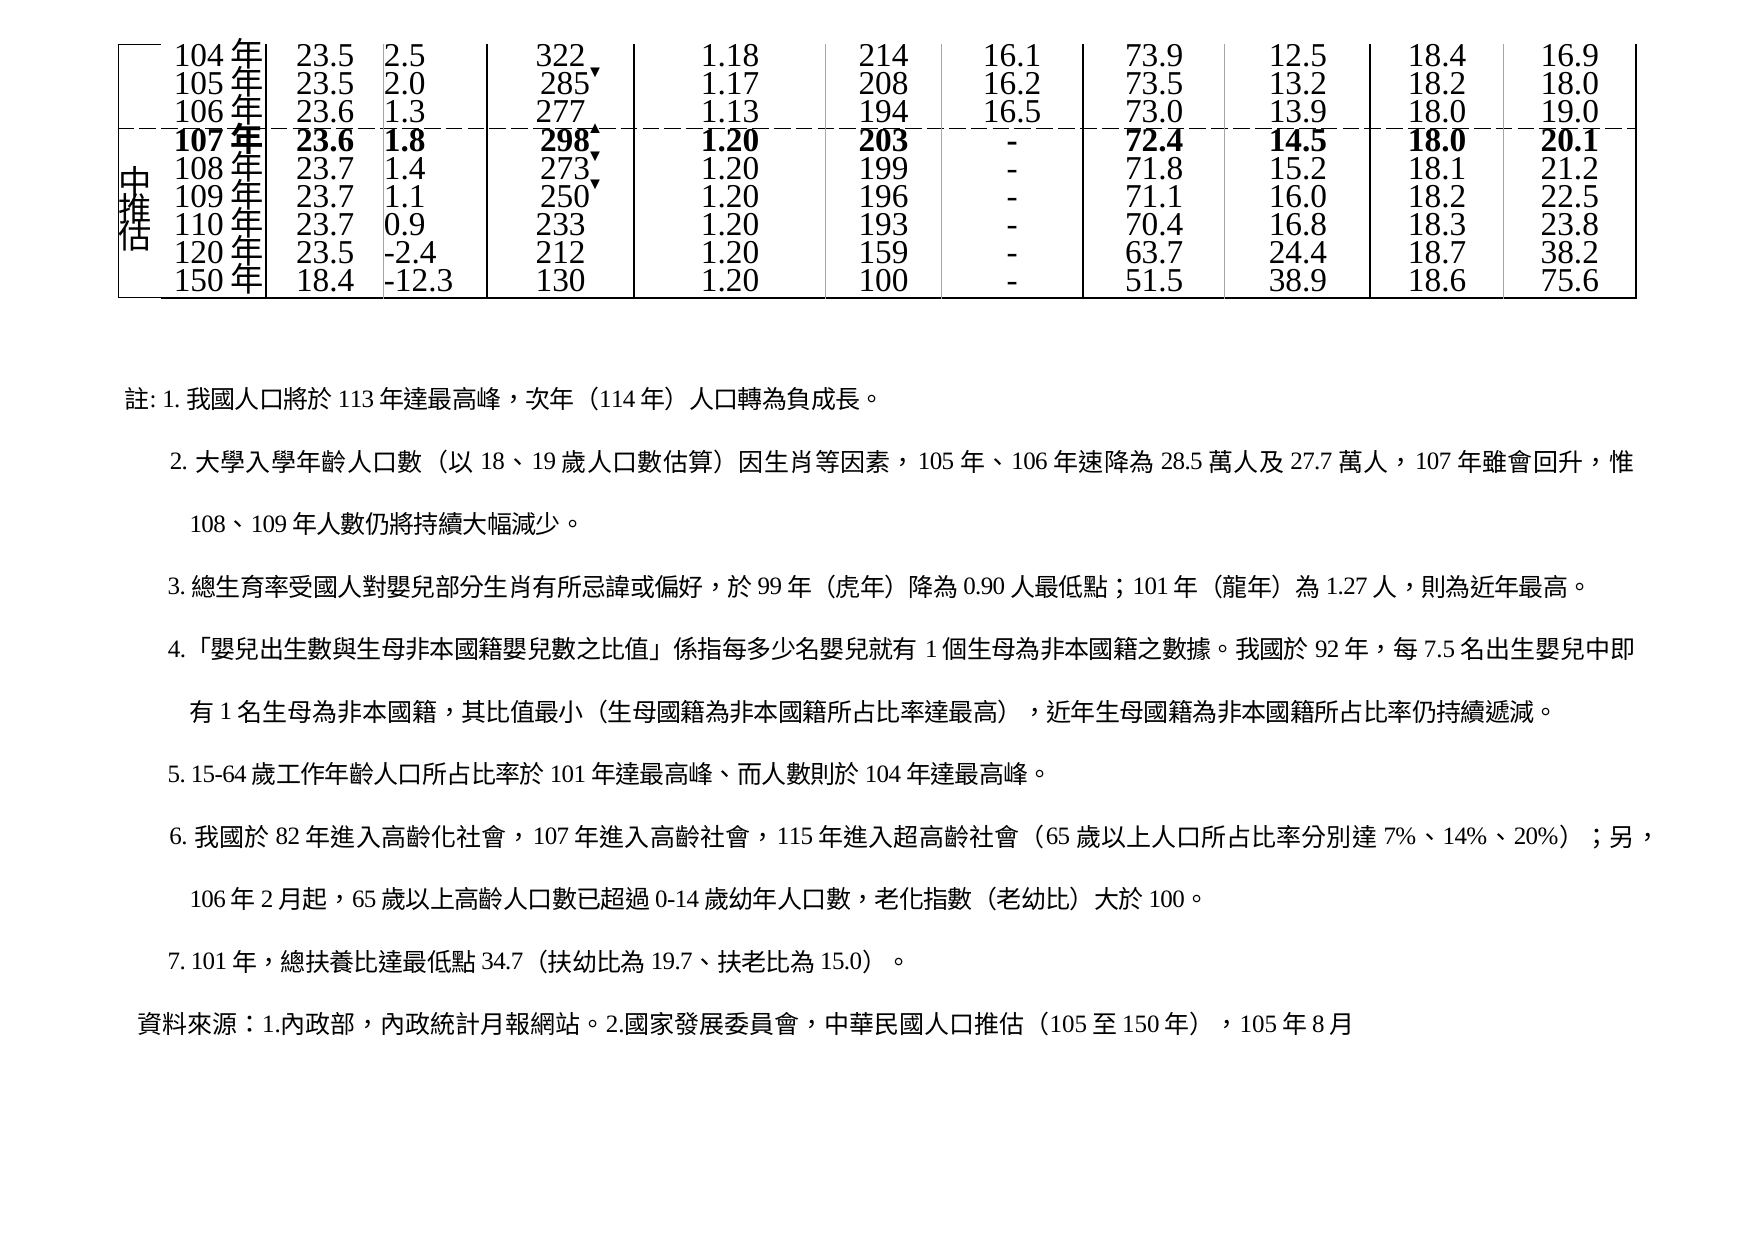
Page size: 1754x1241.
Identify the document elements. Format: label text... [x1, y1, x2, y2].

table_cell 233 [488, 213, 633, 241]
table_cell 73.9 [1084, 44, 1224, 72]
table_cell 1.18 [635, 44, 825, 72]
table_cell 1.8 [384, 128, 486, 156]
table_cell 73.5 [1084, 72, 1224, 100]
table_cell 63.7 [1084, 241, 1224, 269]
table_cell 110年 [161, 213, 265, 241]
table_cell 212 [488, 241, 633, 269]
table_cell 18.3 [1371, 213, 1503, 241]
table_cell 100 [826, 269, 941, 297]
table_cell - [942, 269, 1082, 297]
table_cell 130 [488, 269, 633, 297]
table_cell 18.0 [1371, 100, 1503, 128]
table_cell 14.5 [1225, 128, 1369, 156]
table_cell 16.0 [1225, 185, 1369, 213]
table_cell 51.5 [1084, 269, 1224, 297]
table_cell 18.6 [1371, 269, 1503, 297]
table_cell 15.2 [1225, 156, 1369, 184]
table_cell 1.3 [384, 100, 486, 128]
table_cell [119, 45, 161, 128]
table_cell 23.7 [267, 185, 383, 213]
text 5. 15-64歲工作年齡人口所占比率於101年達最高峰、而人數則於104年達最高峰。 [118, 731, 1636, 794]
text 3. 總生育率受國人對嬰兒部分生肖有所忌諱或偏好，於99年（虎年）降為0.90人最低點；101年（龍年）為1.27人，則為近年最高。 [118, 544, 1636, 606]
table_cell 18.2 [1371, 185, 1503, 213]
table_cell 203 [826, 128, 941, 156]
table_cell 71.8 [1084, 156, 1224, 184]
table_cell 199 [826, 156, 941, 184]
table_cell 1.13 [635, 100, 825, 128]
table_cell 2.0 [384, 72, 486, 100]
table_cell 71.1 [1084, 185, 1224, 213]
table_cell - [942, 156, 1082, 184]
table_cell 298▲ [488, 128, 633, 156]
table_cell 13.9 [1225, 100, 1369, 128]
table_cell 23.7 [267, 156, 383, 184]
table_cell 194 [826, 100, 941, 128]
table_cell 75.6 [1504, 269, 1635, 297]
table_cell 1.20 [635, 185, 825, 213]
table_cell 18.7 [1371, 241, 1503, 269]
table_cell 16.9 [1504, 44, 1635, 72]
table_cell 16.2 [942, 72, 1082, 100]
table_cell 20.1 [1504, 128, 1635, 156]
table_cell 16.1 [942, 44, 1082, 72]
table_cell -12.3 [384, 269, 486, 297]
table_cell - [942, 128, 1082, 156]
table_cell 1.20 [635, 156, 825, 184]
table_cell -2.4 [384, 241, 486, 269]
table_cell 273▼ [488, 156, 633, 184]
table_cell 18.1 [1371, 156, 1503, 184]
table_cell 120年 [161, 241, 265, 269]
table_cell - [942, 241, 1082, 269]
table_cell 1.4 [384, 156, 486, 184]
table_cell 73.0 [1084, 100, 1224, 128]
text 註: 1. 我國人口將於113年達最高峰，次年（114年）人口轉為負成長。 [118, 356, 1651, 419]
table_cell 38.9 [1225, 269, 1369, 297]
table_cell 1.20 [635, 128, 825, 156]
text 4.「嬰兒出生數與生母非本國籍嬰兒數之比值」係指每多少名嬰兒就有1個生母為非本國籍之數據。我國於92年，每7.5名出生嬰兒中即有1名生母為非本國籍，其比值最小（生母國籍為非本國籍所占比率達最高），近年生母國籍為非本國籍所占比率仍持續遞減。 [118, 606, 1636, 731]
table_cell 1.20 [635, 213, 825, 241]
table_cell 16.8 [1225, 213, 1369, 241]
table_cell 18.0 [1504, 72, 1635, 100]
table_cell 中推估 [119, 128, 161, 297]
table_cell 23.5 [267, 241, 383, 269]
table_cell 23.7 [267, 213, 383, 241]
table_cell 150年 [161, 269, 265, 297]
table_cell 22.5 [1504, 185, 1635, 213]
table_cell 21.2 [1504, 156, 1635, 184]
text 2. 大學入學年齡人口數（以18、19歲人口數估算）因生肖等因素，105年、106年速降為28.5萬人及27.7萬人，107年雖會回升，惟108、109年人數仍將持續大幅減少。 [118, 419, 1636, 544]
table_cell 250▼ [488, 185, 633, 213]
table_cell 16.5 [942, 100, 1082, 128]
table_cell 0.9 [384, 213, 486, 241]
table_cell 18.4 [267, 269, 383, 297]
table_cell 24.4 [1225, 241, 1369, 269]
table_cell 18.2 [1371, 72, 1503, 100]
table_cell 107年 [161, 128, 265, 156]
table_cell 13.2 [1225, 72, 1369, 100]
text 7. 101年，總扶養比達最低點34.7（扶幼比為19.7、扶老比為15.0）。 [118, 919, 1636, 981]
table_cell 19.0 [1504, 100, 1635, 128]
table_cell 23.6 [267, 100, 383, 128]
table_cell 193 [826, 213, 941, 241]
table_cell 18.0 [1371, 128, 1503, 156]
table_cell 23.8 [1504, 213, 1635, 241]
table_cell 250▼ [577, 186, 585, 206]
table_cell 108年 [161, 156, 265, 184]
table_cell 23.5 [267, 44, 383, 72]
table_cell 18.4 [1371, 44, 1503, 72]
table_cell 106年 [161, 100, 265, 128]
table_cell 322 [488, 44, 633, 72]
table_cell 1.17 [635, 72, 825, 100]
table_cell 70.4 [1084, 213, 1224, 241]
table_cell 208 [826, 72, 941, 100]
text 6. 我國於82年進入高齡化社會，107年進入高齡社會，115年進入超高齡社會（65歲以上人口所占比率分別達7%、14%、20%）；另，106年2月起，65歲以上高齡人口數已超過0-14歲幼年人口數，老化指數（老幼比）大於100。 [118, 794, 1636, 919]
table_cell 72.4 [1084, 128, 1224, 156]
table_cell 196 [826, 185, 941, 213]
table_cell 12.5 [1225, 44, 1369, 72]
table_cell 1.1 [384, 185, 486, 213]
table_cell 285▼ [488, 72, 633, 100]
table_cell 105年 [161, 72, 265, 100]
table_cell 2.5 [384, 44, 486, 72]
table_cell - [942, 213, 1082, 241]
table_cell 38.2 [1504, 241, 1635, 269]
text 資料來源：1.內政部，內政統計月報網站。2.國家發展委員會，中華民國人口推估（105至150年），105年8月 [118, 981, 1651, 1044]
table_cell 1.20 [635, 269, 825, 297]
table_cell 104年 [161, 44, 265, 72]
table_cell 277 [488, 100, 633, 128]
table_cell 23.6 [267, 128, 383, 156]
table_cell 23.5 [267, 72, 383, 100]
table_cell 159 [826, 241, 941, 269]
table_cell - [942, 185, 1082, 213]
table_cell 214 [826, 44, 941, 72]
table_cell 1.20 [635, 241, 825, 269]
table_cell 109年 [161, 185, 265, 213]
